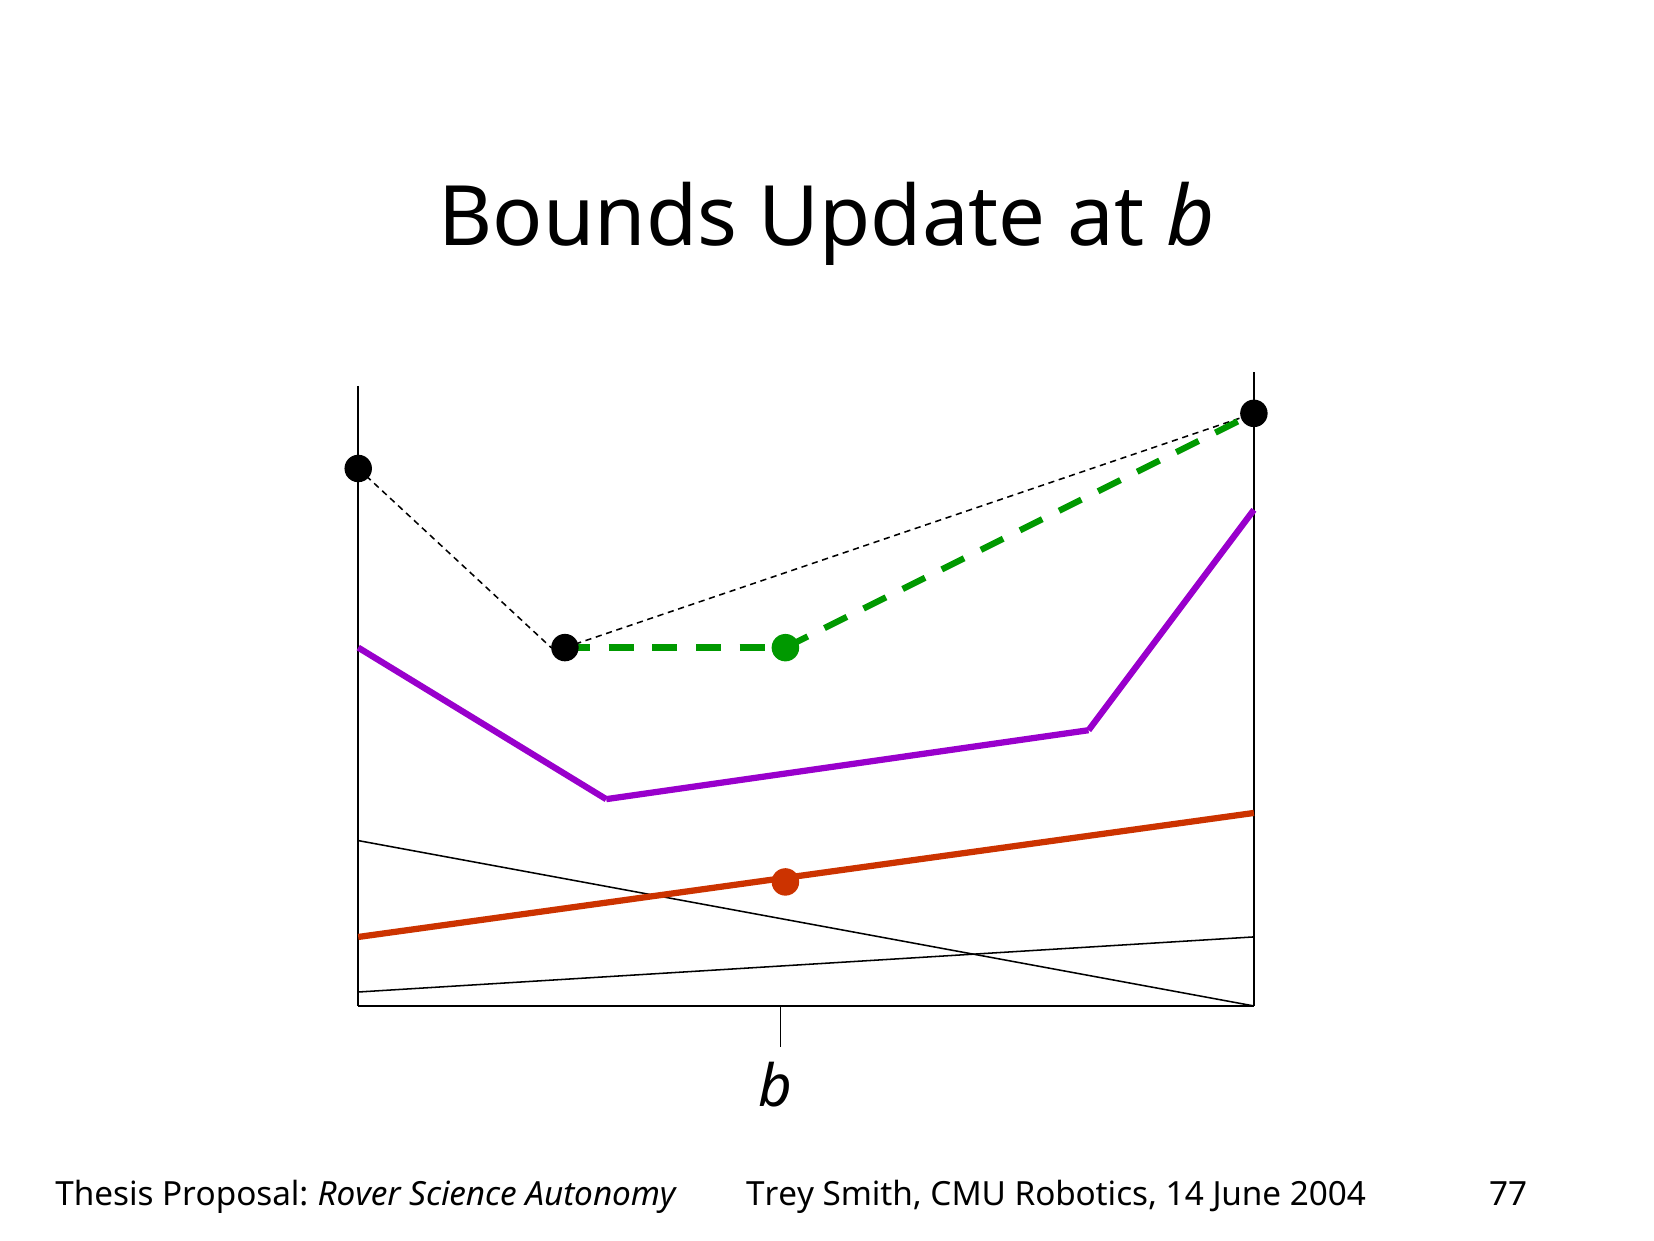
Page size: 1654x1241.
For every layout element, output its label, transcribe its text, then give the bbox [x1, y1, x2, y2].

text_box b [743, 1036, 813, 1131]
title Bounds Update at b [124, 110, 1530, 317]
text_box [773, 868, 796, 876]
text_box [551, 633, 579, 662]
text_box [1240, 399, 1268, 428]
text_box [771, 633, 800, 662]
text_box [771, 880, 800, 896]
text_box [344, 454, 372, 483]
